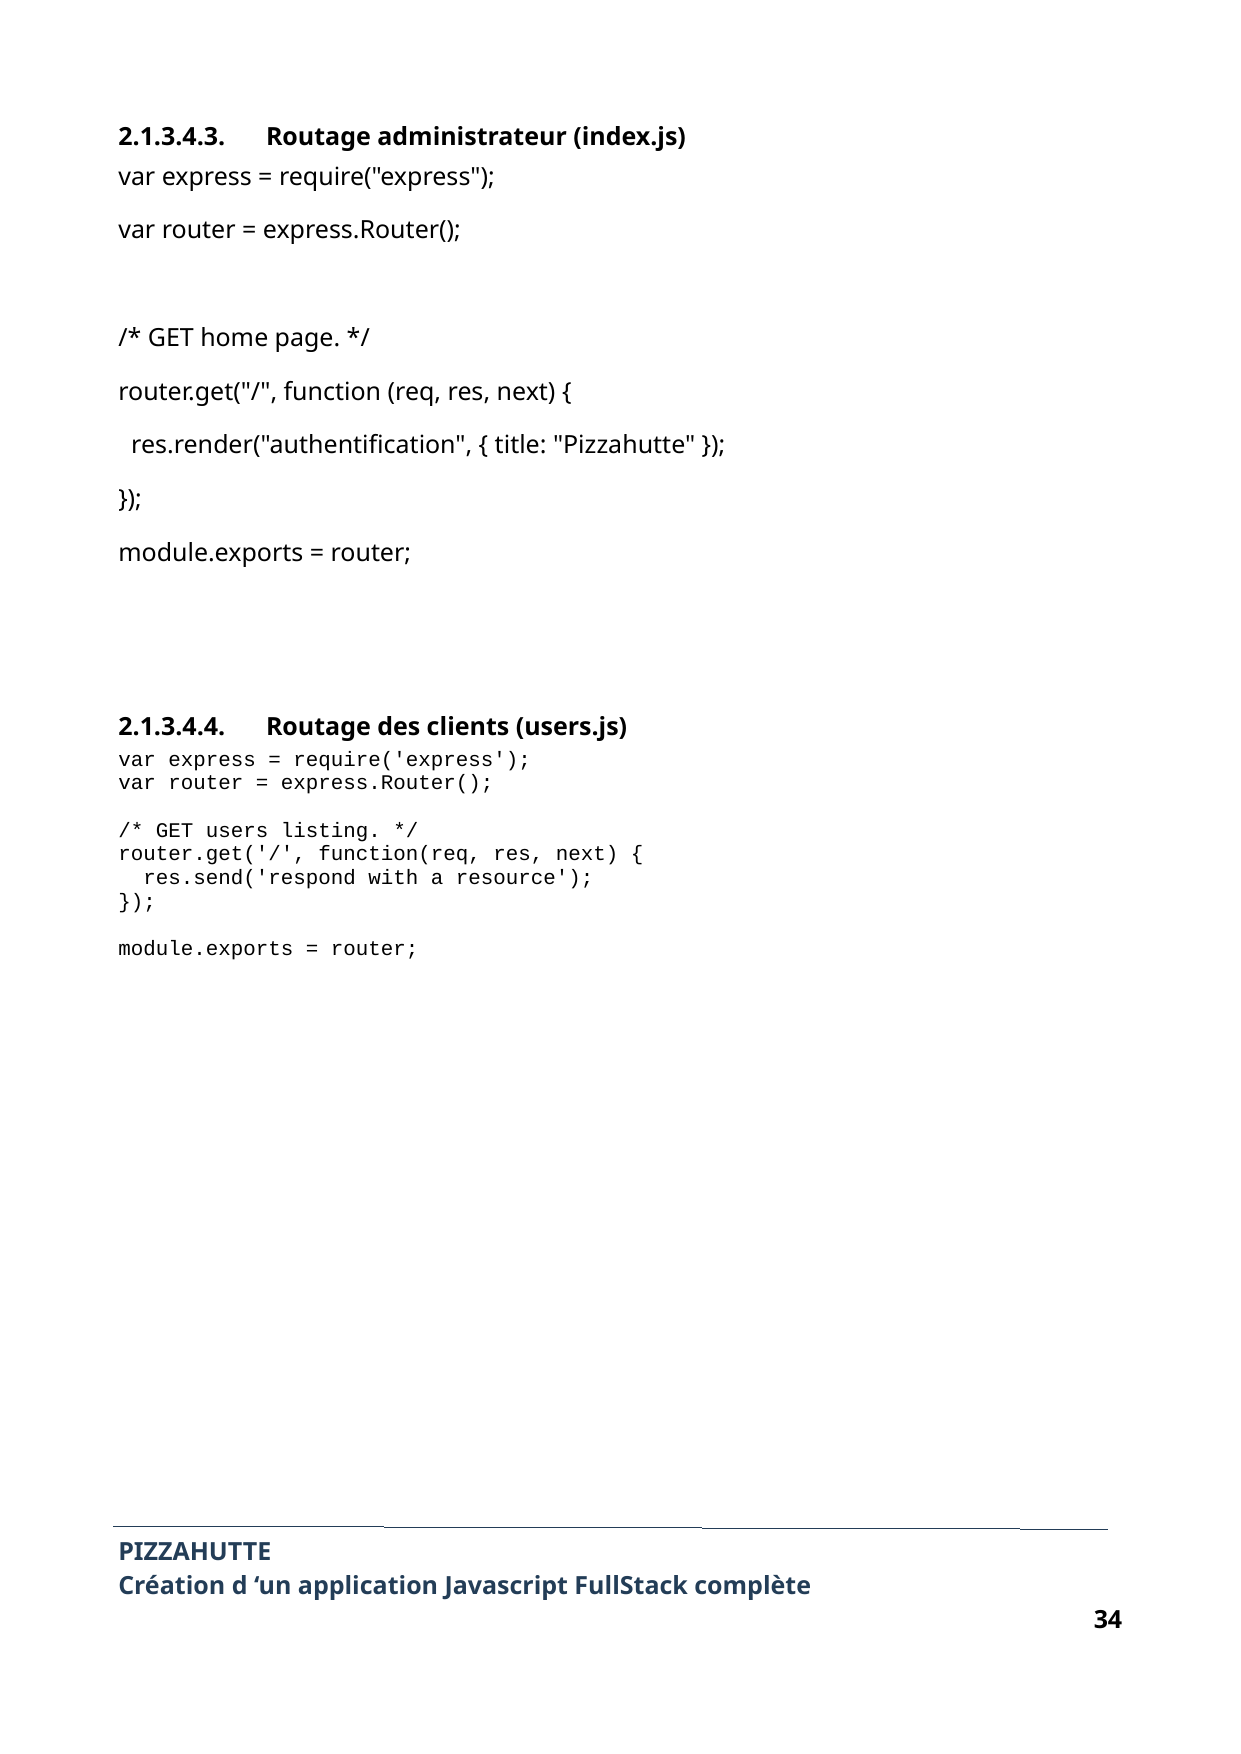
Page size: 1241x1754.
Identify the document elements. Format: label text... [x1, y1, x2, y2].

text router.get('/', function(req, res, next) { [118, 843, 1122, 867]
text var router = express.Router(); [118, 212, 1122, 246]
text var express = require('express'); [118, 749, 1122, 772]
text module.exports = router; [118, 535, 1122, 569]
text router.get("/", function (req, res, next) { [118, 373, 1122, 407]
text res.send('respond with a resource'); [118, 867, 1122, 891]
text var router = express.Router(); [118, 772, 1122, 796]
text module.exports = router; [118, 938, 1122, 962]
subtitle Routage administrateur (index.js) [118, 118, 1122, 152]
text }); [118, 891, 1122, 914]
text var express = require("express"); [118, 158, 1122, 192]
text }); [118, 481, 1122, 515]
subtitle Routage des clients (users.js) [118, 708, 1122, 742]
text res.render("authentification", { title: "Pizzahutte" }); [118, 427, 1122, 461]
text /* GET users listing. */ [118, 820, 1122, 843]
text /* GET home page. */ [118, 320, 1122, 354]
